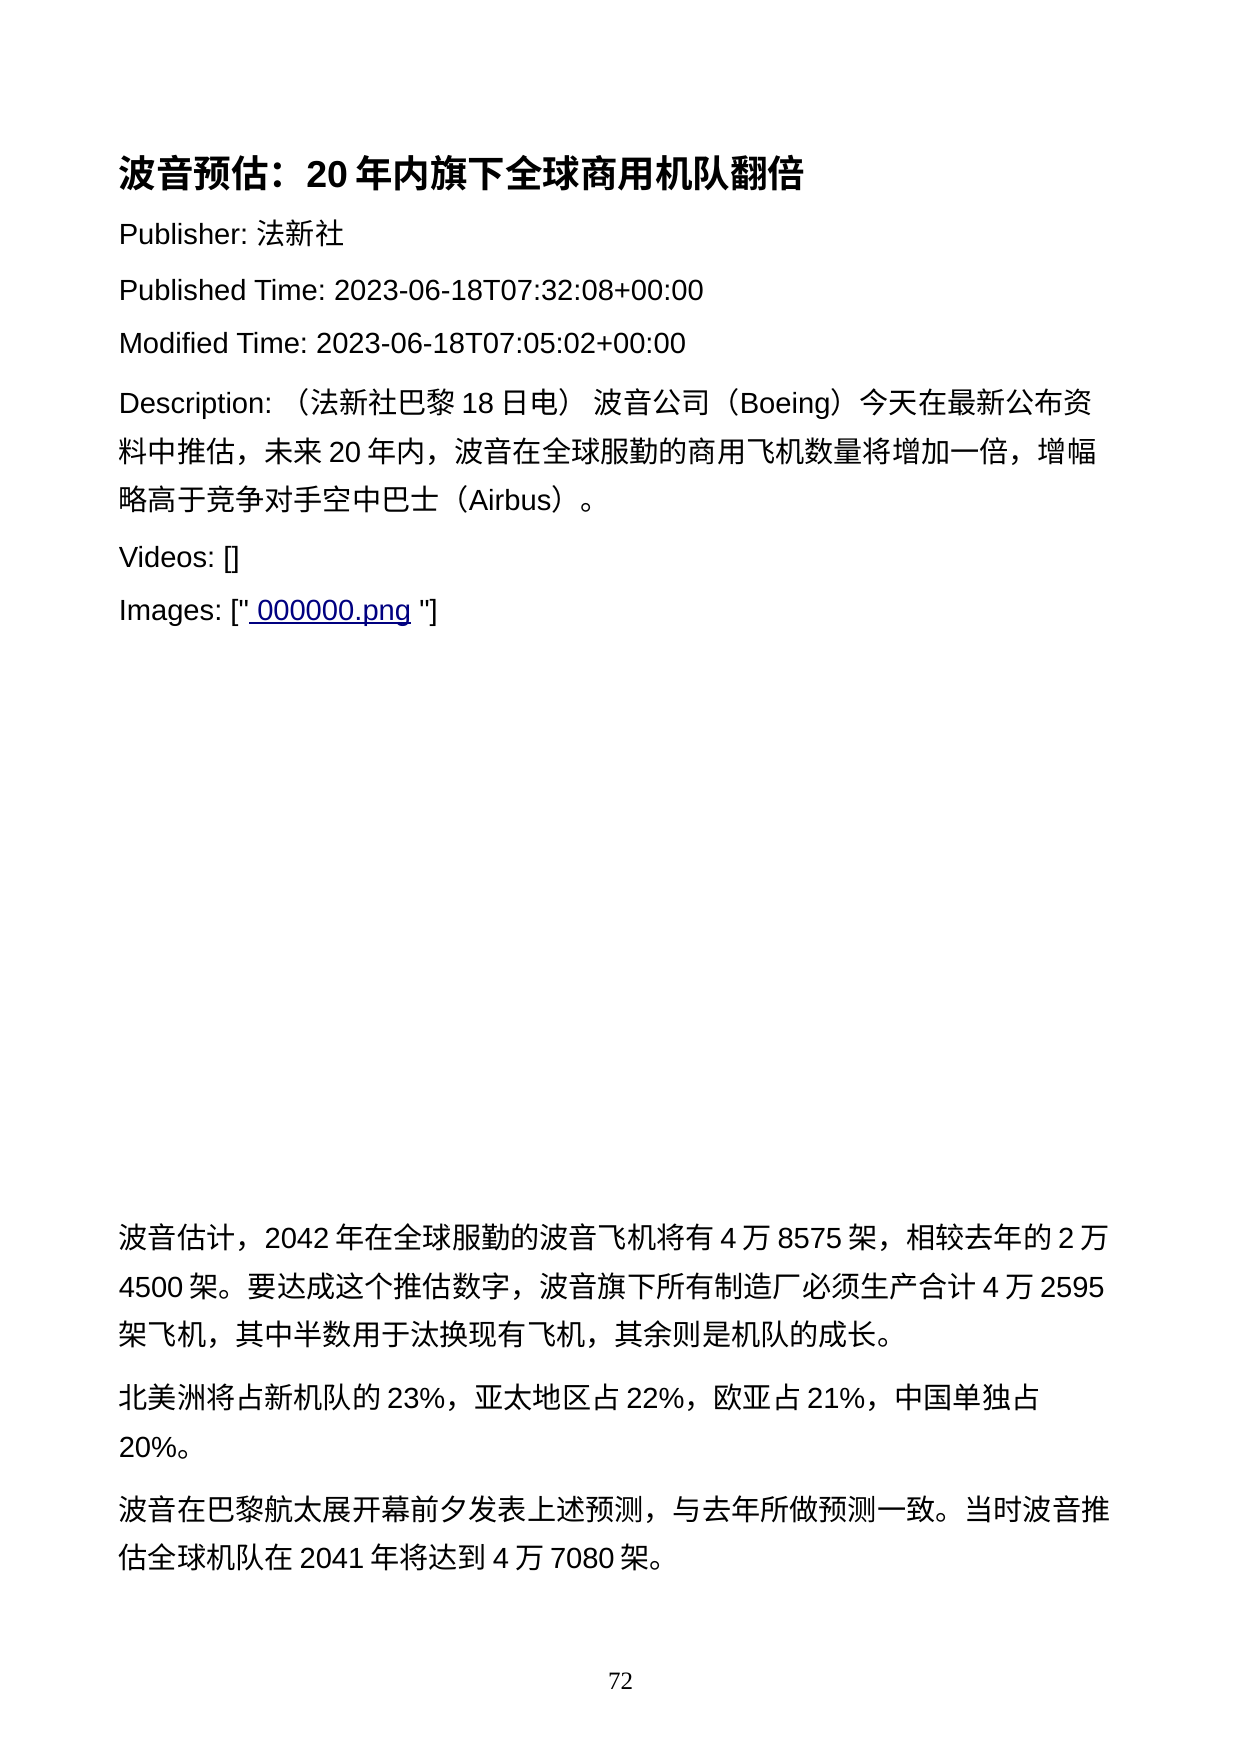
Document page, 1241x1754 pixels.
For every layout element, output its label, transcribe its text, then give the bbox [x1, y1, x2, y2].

text 波音在巴黎航太展开幕前夕发表上述预测，与去年所做预测一致。当时波音推估全球机队在2041年将达到4万7080架。 [118, 1486, 1122, 1577]
text Description: （法新社巴黎18日电） 波音公司（Boeing）今天在最新公布资料中推估，未来20年内，波音在全球服勤的商用飞机数量将增加一倍，增幅略高于竞争对手空中巴士（Airbus）。 [118, 380, 1122, 519]
text Published Time: 2023-06-18T07:32:08+00:00 [118, 273, 1122, 307]
text 波音估计，2042年在全球服勤的波音飞机将有4万8575架，相较去年的2万4500架。要达成这个推估数字，波音旗下所有制造厂必须生产合计4万2595架飞机，其中半数用于汰换现有飞机，其余则是机队的成长。 [118, 1214, 1122, 1354]
text Publisher: 法新社 [118, 210, 1122, 253]
subtitle 波音预估：20年内旗下全球商用机队翻倍 [118, 143, 1122, 198]
text 北美洲将占新机队的23%，亚太地区占22%，欧亚占21%，中国单独占20%。 [118, 1375, 1122, 1466]
text Modified Time: 2023-06-18T07:05:02+00:00 [118, 327, 1122, 360]
text Images: [" 000000.png "] [118, 593, 1122, 627]
text Videos: [] [118, 540, 1122, 573]
